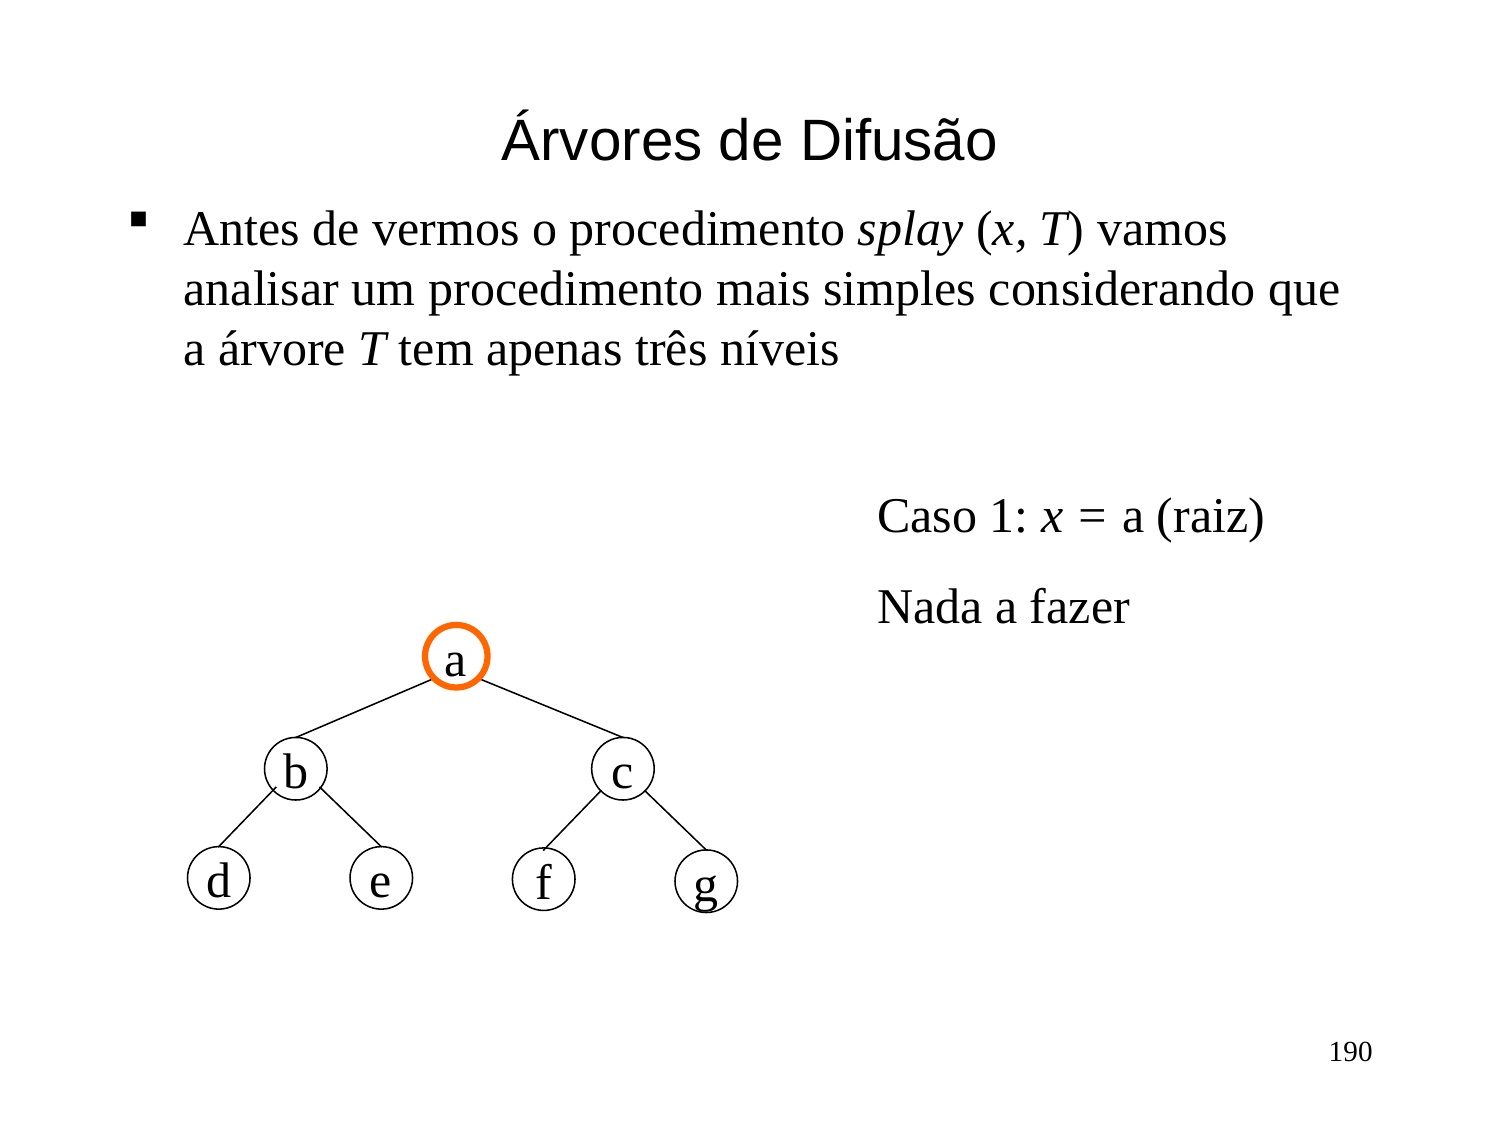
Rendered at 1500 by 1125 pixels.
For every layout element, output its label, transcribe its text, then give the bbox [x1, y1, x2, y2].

text_box a [429, 629, 484, 684]
text_box e [350, 846, 413, 910]
title Árvores de Difusão [112, 99, 1388, 175]
text_box b [264, 737, 328, 801]
text_box f [512, 847, 576, 911]
text_box g [675, 850, 738, 913]
list Antes de vermos o procedimento splay (x, T) vamos analisar um procedimento mais simples considerando que a árvore T tem apenas três níveis [112, 187, 1388, 1000]
text_box d [187, 846, 251, 910]
text_box Caso 1: x = a (raiz) Nada a fazer [862, 474, 1388, 642]
text_box c [591, 737, 655, 801]
